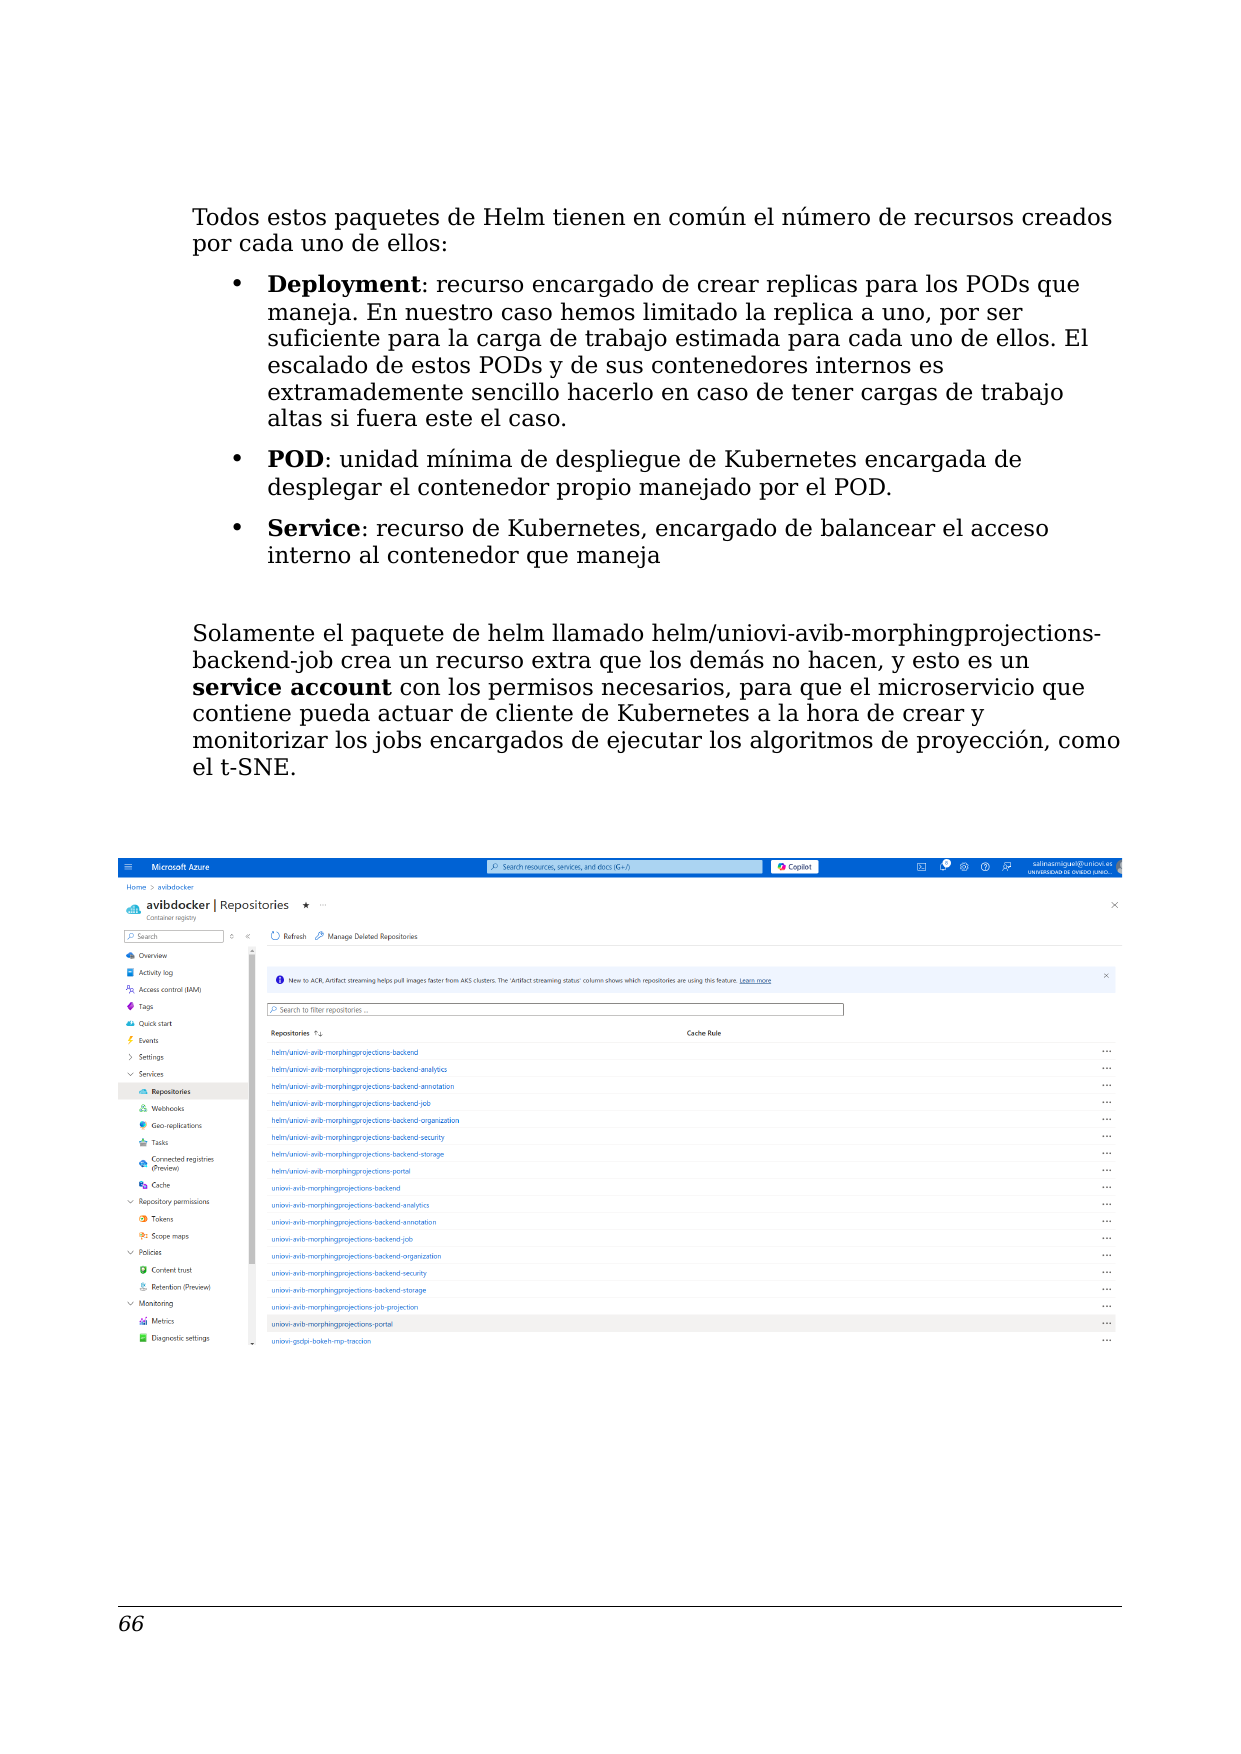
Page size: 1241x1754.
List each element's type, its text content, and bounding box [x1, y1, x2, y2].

list POD: unidad mínima de despliegue de Kubernetes encargada de desplegar el contenedor propio manejado por el POD. [229, 444, 1122, 500]
text Todos estos paquetes de Helm tienen en común el número de recursos creados por cada uno de ellos: [192, 177, 1122, 257]
list Service: recurso de Kubernetes, encargado de balancear el acceso interno al contenedor que maneja [229, 513, 1122, 569]
text Solamente el paquete de helm llamado helm/uniovi-avib-morphingprojections-backend-job crea un recurso extra que los demás no hacen, y esto es un service account con los permisos necesarios, para que el microservicio que contiene pueda actuar de cliente de Kubernetes a la hora de crear y monitorizar los jobs encargados de ejecutar los algoritmos de proyección, como el t-SNE. [192, 620, 1122, 781]
list Deployment: recurso encargado de crear replicas para los PODs que maneja. En nuestro caso hemos limitado la replica a uno, por ser suficiente para la carga de trabajo estimada para cada uno de ellos. El escalado de estos PODs y de sus contenedores internos es extramademente sencillo hacerlo en caso de tener cargas de trabajo altas si fuera este el caso. [229, 269, 1122, 432]
picture [118, 858, 1123, 1345]
